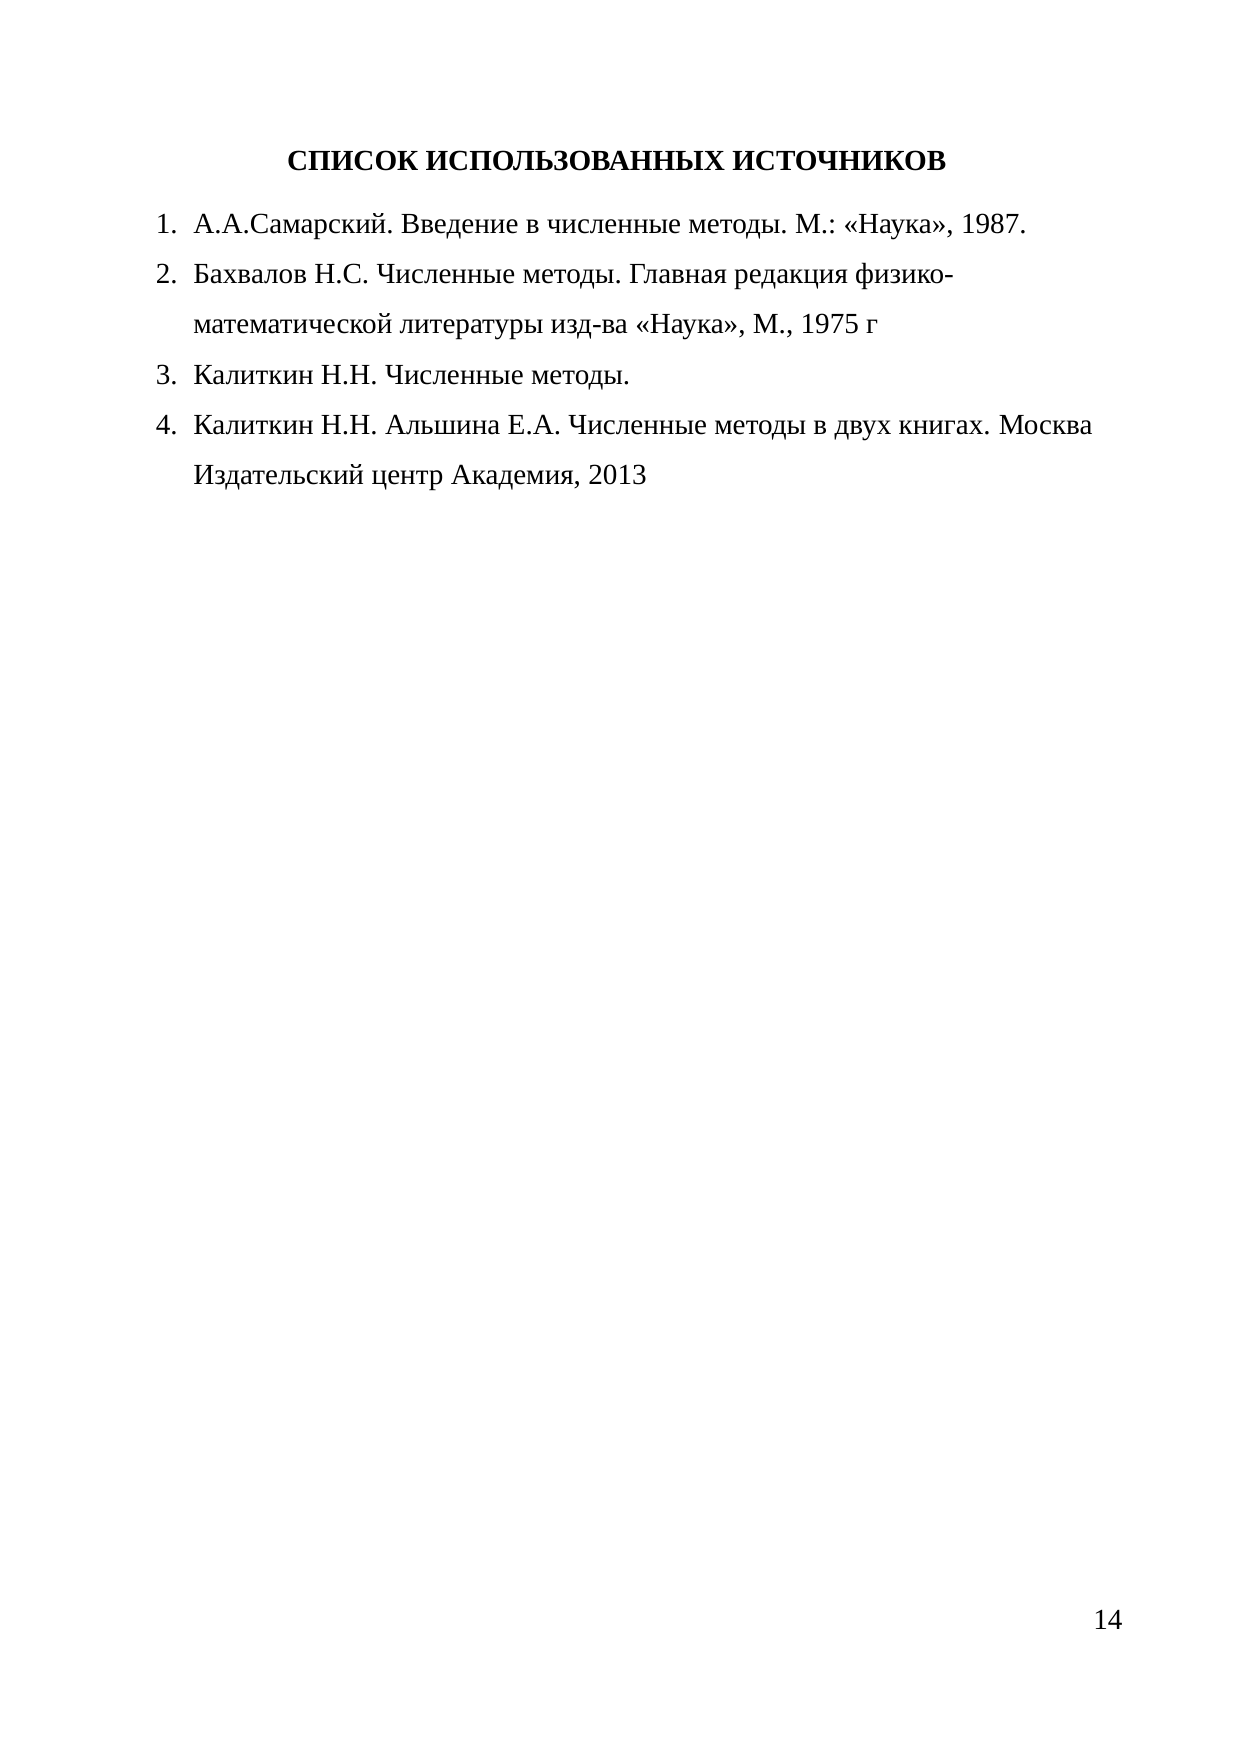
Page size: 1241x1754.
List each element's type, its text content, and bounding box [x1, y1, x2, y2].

list А.А.Самарский. Введение в численные методы. М.: «Наука», 1987. [156, 206, 1122, 239]
subtitle СПИСОК ИСПОЛЬЗОВАННЫХ ИСТОЧНИКОВ [118, 143, 1122, 177]
list Калиткин Н.Н. Численные методы. [156, 357, 1122, 390]
list Калиткин Н.Н. Альшина Е.А. Численные методы в двух книгах. Москва Издательский центр Академия, 2013 [156, 407, 1122, 491]
list Бахвалов Н.С. Численные методы. Главная редакция физико-математической литературы изд-ва «Наука», М., 1975 г [156, 256, 1122, 340]
